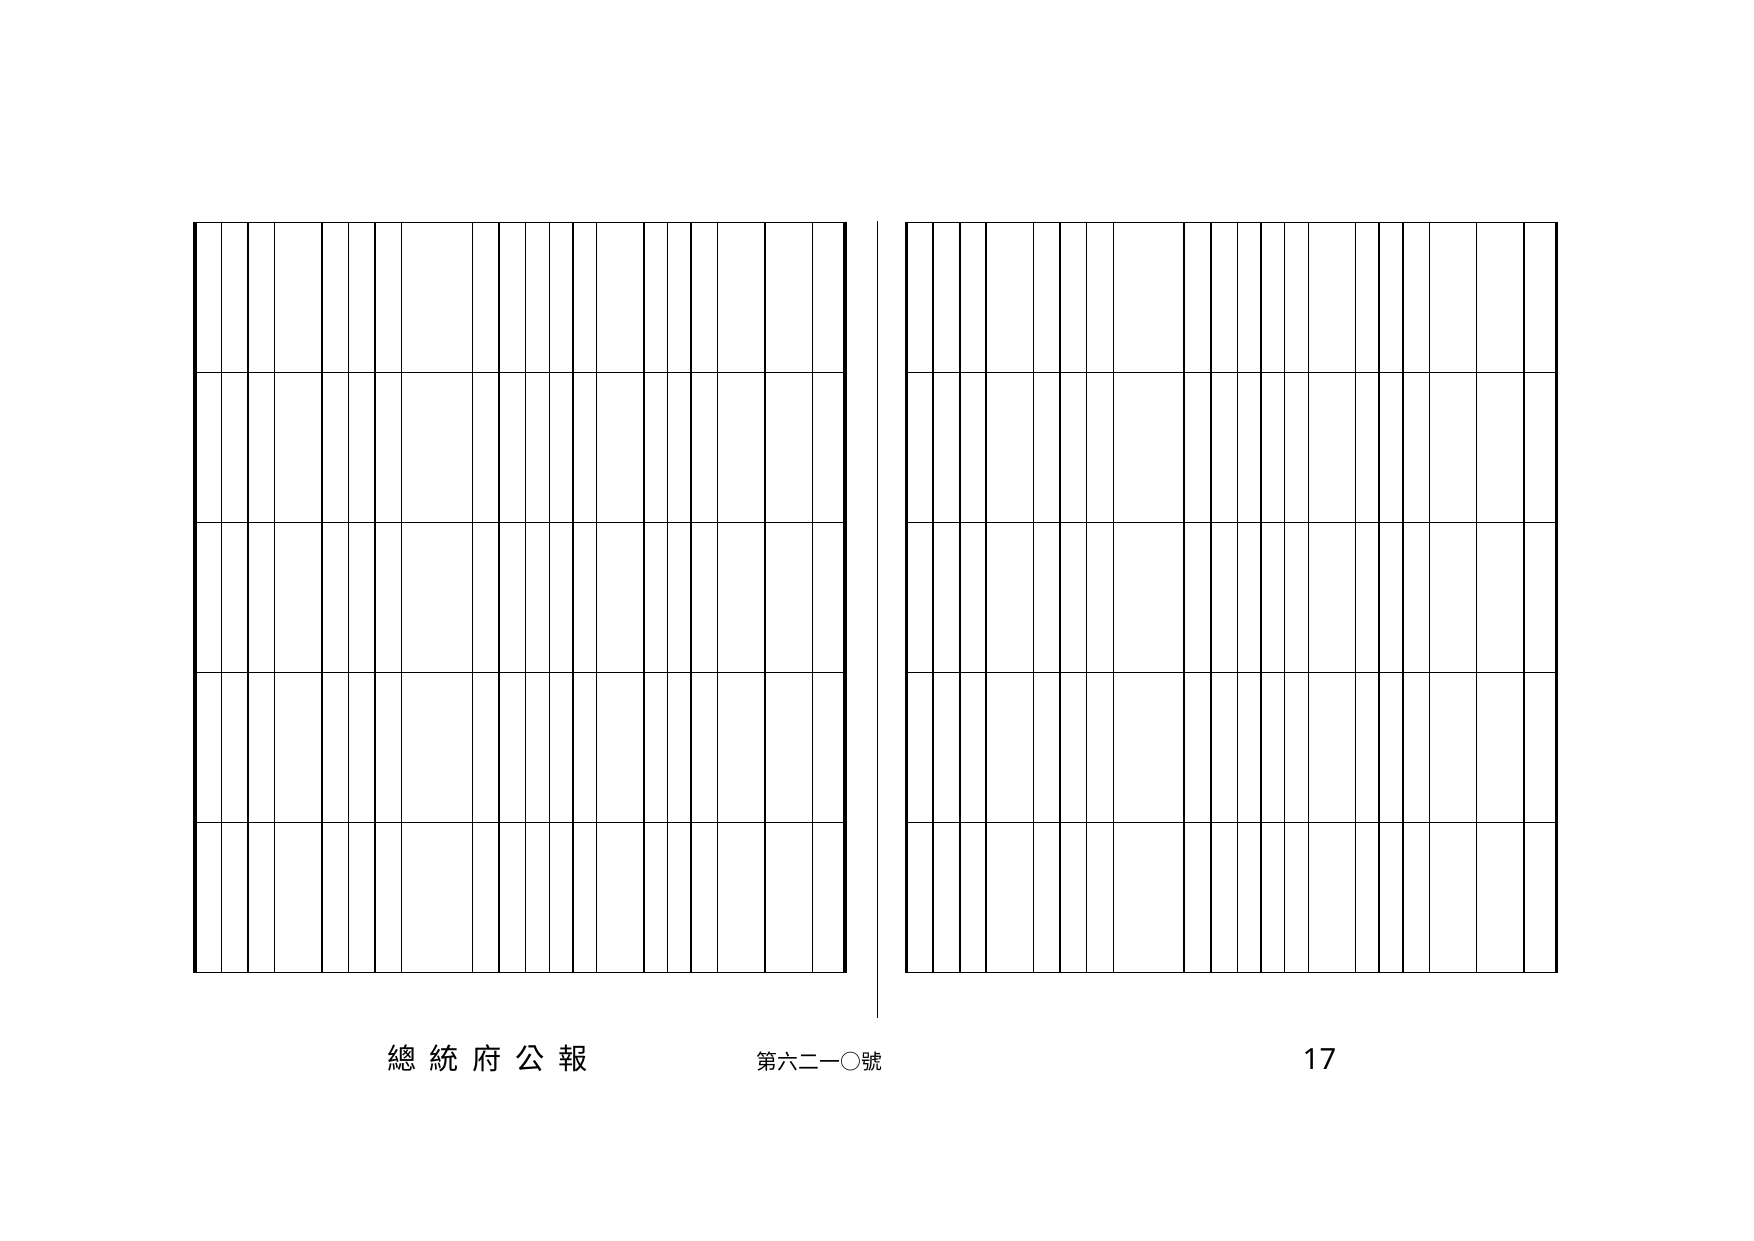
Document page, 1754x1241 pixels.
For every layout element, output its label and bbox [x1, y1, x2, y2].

table_cell [1061, 673, 1086, 822]
table_cell [222, 223, 247, 372]
table_cell [349, 223, 374, 372]
table_cell [1034, 823, 1059, 972]
table_cell [1262, 823, 1284, 972]
table_cell [1380, 523, 1402, 672]
table_cell [1010, 373, 1033, 522]
table_cell [789, 673, 812, 822]
table_cell [222, 823, 247, 972]
table_cell [449, 823, 472, 972]
table_cell [789, 523, 812, 672]
table_cell [645, 523, 667, 672]
table_cell [1061, 223, 1086, 372]
table_cell [349, 373, 374, 522]
table_cell [961, 523, 985, 672]
table_cell [741, 823, 764, 972]
table_cell [1356, 223, 1378, 372]
table_cell [1525, 223, 1555, 372]
table_cell [692, 823, 717, 972]
table_cell [908, 223, 932, 372]
table_cell [574, 823, 596, 972]
table_cell [1309, 673, 1332, 822]
table_cell [1238, 523, 1260, 672]
table_cell [1087, 223, 1113, 372]
table_cell [668, 373, 690, 522]
table_cell [645, 373, 667, 522]
table_cell [1309, 223, 1332, 372]
table_cell [500, 673, 525, 822]
table_cell [1525, 523, 1555, 672]
table_cell [1380, 373, 1402, 522]
table_cell [1404, 823, 1429, 972]
table_cell [1137, 373, 1161, 522]
table_cell [718, 673, 741, 822]
table_cell [473, 373, 498, 522]
table_cell [1238, 223, 1260, 372]
table_cell [550, 673, 572, 822]
table_cell [449, 523, 472, 672]
table_cell [789, 373, 812, 522]
table_cell [249, 373, 274, 522]
table_cell [934, 373, 959, 522]
table_cell [1161, 373, 1183, 522]
table_cell [1356, 823, 1378, 972]
table_cell [1010, 673, 1033, 822]
table_cell [1137, 223, 1161, 372]
table_cell [197, 373, 221, 522]
table_cell [298, 523, 321, 672]
table_cell [1137, 523, 1161, 672]
table_cell [323, 823, 348, 972]
table_cell [908, 373, 932, 522]
table_cell [402, 373, 425, 522]
table_cell [349, 523, 374, 672]
table_cell [1332, 673, 1355, 822]
table_cell [449, 373, 472, 522]
table_cell [1430, 373, 1453, 522]
table_cell [908, 673, 932, 822]
table_cell [222, 523, 247, 672]
table_cell [402, 673, 425, 822]
table_cell [789, 823, 812, 972]
table_cell [1285, 523, 1308, 672]
table_cell [473, 223, 498, 372]
table_cell [323, 673, 348, 822]
table_cell [249, 823, 274, 972]
table_cell [813, 373, 843, 522]
table_cell [425, 823, 449, 972]
table_cell [741, 673, 764, 822]
table_cell [298, 823, 321, 972]
table_cell [668, 523, 690, 672]
table_cell [197, 673, 221, 822]
table_cell [1309, 523, 1332, 672]
table_cell [934, 673, 959, 822]
table_cell [1212, 673, 1237, 822]
table_cell [1356, 373, 1378, 522]
table_cell [323, 223, 348, 372]
table_cell [1500, 523, 1523, 672]
table_cell [449, 673, 472, 822]
table_cell [692, 373, 717, 522]
table_cell [550, 823, 572, 972]
table_cell [1114, 223, 1137, 372]
table_cell [718, 823, 741, 972]
table_cell [402, 523, 425, 672]
table_cell [425, 673, 449, 822]
table_cell [526, 523, 549, 672]
table_cell [987, 523, 1010, 672]
table_cell [526, 673, 549, 822]
table_cell [1185, 223, 1210, 372]
table_cell [597, 373, 620, 522]
table_cell [766, 673, 789, 822]
table_cell [987, 673, 1010, 822]
table_cell [908, 823, 932, 972]
table_cell [1430, 673, 1453, 822]
table_cell [1262, 223, 1284, 372]
table_cell [500, 223, 525, 372]
table_cell [668, 673, 690, 822]
table_cell [1087, 373, 1113, 522]
table_cell [1332, 373, 1355, 522]
table_cell [766, 223, 789, 372]
table_cell [1087, 523, 1113, 672]
table_cell [620, 223, 643, 372]
table_cell [1332, 223, 1355, 372]
table_cell [376, 823, 401, 972]
table_cell [908, 523, 932, 672]
table_cell [620, 823, 643, 972]
table_cell [1404, 523, 1429, 672]
table_cell [349, 823, 374, 972]
table_cell [741, 523, 764, 672]
table_cell [1034, 523, 1059, 672]
table_cell [500, 523, 525, 672]
table_cell [574, 523, 596, 672]
table_cell [813, 223, 843, 372]
table_cell [741, 223, 764, 372]
table_cell [1453, 823, 1476, 972]
table_cell [597, 223, 620, 372]
table_cell [1010, 523, 1033, 672]
table_cell [1034, 673, 1059, 822]
table_cell [766, 373, 789, 522]
table_cell [197, 223, 221, 372]
table_cell [473, 673, 498, 822]
table_cell [668, 223, 690, 372]
table_cell [1477, 523, 1500, 672]
table_cell [402, 223, 425, 372]
table_cell [961, 673, 985, 822]
table_cell [323, 373, 348, 522]
table_cell [1114, 823, 1137, 972]
table_cell [1212, 223, 1237, 372]
table_cell [1404, 223, 1429, 372]
table_cell [1061, 523, 1086, 672]
table_cell [550, 373, 572, 522]
table_cell [789, 223, 812, 372]
table_cell [1525, 823, 1555, 972]
table_cell [1430, 523, 1453, 672]
table_cell [645, 223, 667, 372]
table_cell [987, 223, 1010, 372]
table_cell [249, 223, 274, 372]
table_cell [766, 823, 789, 972]
table_cell [645, 673, 667, 822]
table_cell [1061, 373, 1086, 522]
table_cell [550, 523, 572, 672]
table_cell [597, 673, 620, 822]
table_cell [1332, 523, 1355, 672]
table_cell [668, 823, 690, 972]
table_cell [1404, 373, 1429, 522]
table_cell [349, 673, 374, 822]
table_cell [574, 223, 596, 372]
table_cell [526, 223, 549, 372]
table_cell [1087, 823, 1113, 972]
table_cell [222, 673, 247, 822]
table_cell [275, 673, 298, 822]
table_cell [1034, 223, 1059, 372]
table_cell [1525, 373, 1555, 522]
table_cell [275, 523, 298, 672]
table_cell [1477, 373, 1500, 522]
table_cell [1087, 673, 1113, 822]
table_cell [1262, 523, 1284, 672]
table_cell [1453, 523, 1476, 672]
table_cell [473, 823, 498, 972]
table_cell [1185, 523, 1210, 672]
table_cell [620, 673, 643, 822]
table_cell [1500, 823, 1523, 972]
table_cell [1114, 523, 1137, 672]
table_cell [718, 223, 741, 372]
table_cell [298, 223, 321, 372]
table_cell [1453, 223, 1476, 372]
table_cell [692, 223, 717, 372]
table_cell [197, 823, 221, 972]
table_cell [1380, 223, 1402, 372]
table_cell [323, 523, 348, 672]
table_cell [741, 373, 764, 522]
table_cell [376, 673, 401, 822]
table_cell [1477, 823, 1500, 972]
table_cell [961, 373, 985, 522]
table_cell [718, 523, 741, 672]
table_cell [1161, 673, 1183, 822]
table_cell [425, 523, 449, 672]
table_cell [766, 523, 789, 672]
table_cell [1500, 373, 1523, 522]
table_cell [298, 673, 321, 822]
table_cell [692, 523, 717, 672]
table_cell [934, 223, 959, 372]
table_cell [550, 223, 572, 372]
table_cell [1185, 673, 1210, 822]
table_cell [1061, 823, 1086, 972]
table_cell [1262, 373, 1284, 522]
table_cell [222, 373, 247, 522]
table_cell [718, 373, 741, 522]
table_cell [376, 523, 401, 672]
table_cell [275, 223, 298, 372]
table_cell [402, 823, 425, 972]
table_cell [813, 823, 843, 972]
table_cell [376, 223, 401, 372]
table_cell [1238, 673, 1260, 822]
table_cell [1137, 823, 1161, 972]
table_cell [1404, 673, 1429, 822]
table_cell [275, 373, 298, 522]
table_cell [449, 223, 472, 372]
table_cell [1262, 673, 1284, 822]
table_cell [425, 373, 449, 522]
table_cell [1238, 823, 1260, 972]
table_cell [500, 823, 525, 972]
table_cell [1309, 373, 1332, 522]
table_cell [1161, 523, 1183, 672]
table_cell [1380, 673, 1402, 822]
table_cell [1010, 223, 1033, 372]
table_cell [275, 823, 298, 972]
table_cell [1430, 823, 1453, 972]
table_cell [1161, 823, 1183, 972]
table_cell [249, 523, 274, 672]
table_cell [1356, 523, 1378, 672]
table_cell [1453, 373, 1476, 522]
table_cell [813, 523, 843, 672]
table_cell [1453, 673, 1476, 822]
table_cell [1285, 223, 1308, 372]
table_cell [1332, 823, 1355, 972]
table_cell [526, 823, 549, 972]
table_cell [1034, 373, 1059, 522]
table_cell [1356, 673, 1378, 822]
table_cell [1212, 523, 1237, 672]
table_cell [1161, 223, 1183, 372]
table_cell [1285, 823, 1308, 972]
table_cell [526, 373, 549, 522]
table_cell [1185, 823, 1210, 972]
table_cell [1238, 373, 1260, 522]
table_cell [961, 223, 985, 372]
table_cell [1114, 373, 1137, 522]
table_cell [1500, 223, 1523, 372]
table_cell [1285, 673, 1308, 822]
table_cell [473, 523, 498, 672]
table_cell [1137, 673, 1161, 822]
table_cell [1212, 373, 1237, 522]
table_cell [1309, 823, 1332, 972]
table_cell [249, 673, 274, 822]
table_cell [1430, 223, 1453, 372]
table_cell [425, 223, 449, 372]
table_cell [961, 823, 985, 972]
table_cell [620, 373, 643, 522]
table_cell [1185, 373, 1210, 522]
table_cell [1212, 823, 1237, 972]
table_cell [934, 823, 959, 972]
table_cell [1477, 673, 1500, 822]
table_cell [620, 523, 643, 672]
table_cell [298, 373, 321, 522]
table_cell [574, 673, 596, 822]
table_cell [197, 523, 221, 672]
table_cell [987, 373, 1010, 522]
table_cell [692, 673, 717, 822]
table_cell [1010, 823, 1033, 972]
table_cell [376, 373, 401, 522]
table_cell [597, 823, 620, 972]
table_cell [813, 673, 843, 822]
table_cell [934, 523, 959, 672]
table_cell [574, 373, 596, 522]
table_cell [1500, 673, 1523, 822]
table_cell [1285, 373, 1308, 522]
table_cell [645, 823, 667, 972]
table_cell [1114, 673, 1137, 822]
table_cell [1525, 673, 1555, 822]
table_cell [987, 823, 1010, 972]
table_cell [1477, 223, 1500, 372]
table_cell [597, 523, 620, 672]
table_cell [1380, 823, 1402, 972]
table_cell [500, 373, 525, 522]
